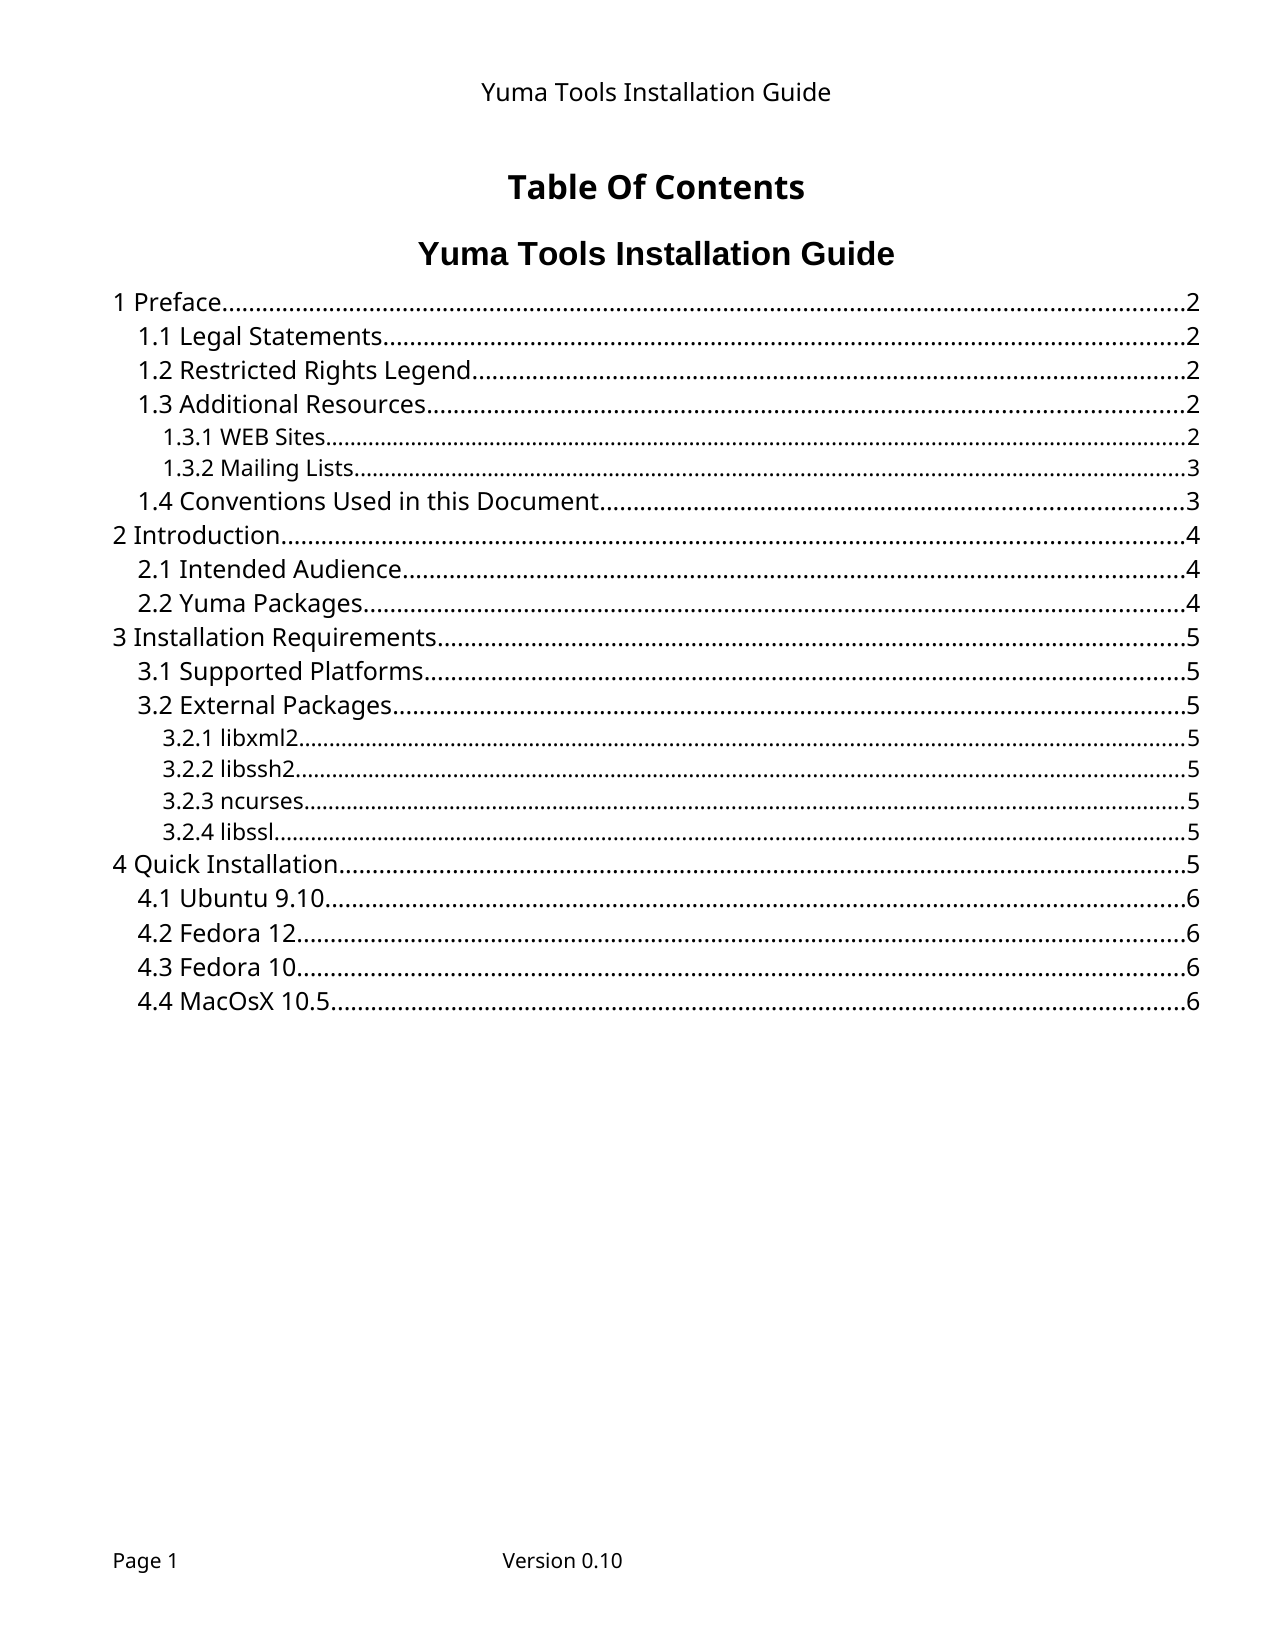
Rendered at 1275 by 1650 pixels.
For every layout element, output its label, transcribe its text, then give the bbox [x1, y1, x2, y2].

text 3.2.1 libxml2 5 [162, 722, 1200, 753]
text 1.3.2 Mailing Lists 3 [162, 452, 1200, 484]
text 1.3.1 WEB Sites 2 [162, 421, 1200, 452]
text 4.4 MacOsX 10.5 6 [137, 983, 1200, 1017]
text 3.2.2 libssh2 5 [162, 753, 1200, 784]
text 4.1 Ubuntu 9.10 6 [137, 881, 1200, 915]
text 4.3 Fedora 10 6 [137, 949, 1200, 983]
text 1.1 Legal Statements 2 [137, 319, 1200, 353]
text 2.2 Yuma Packages 4 [137, 586, 1200, 620]
text 2.1 Intended Audience 4 [137, 552, 1200, 586]
text 3.1 Supported Platforms 5 [137, 654, 1200, 688]
subtitle Yuma Tools Installation Guide [112, 234, 1200, 272]
text 4.2 Fedora 12 6 [137, 915, 1200, 949]
text 3.2.4 libssl 5 [162, 816, 1200, 847]
text 1.2 Restricted Rights Legend 2 [137, 353, 1200, 387]
text 3.2.3 ncurses 5 [162, 784, 1200, 816]
text 3.2 External Packages 5 [137, 688, 1200, 722]
text 2 Introduction 4 [112, 518, 1200, 552]
text 1 Preface 2 [112, 285, 1200, 319]
text 3 Installation Requirements 5 [112, 620, 1200, 654]
text 1.4 Conventions Used in this Document 3 [137, 484, 1200, 518]
text 4 Quick Installation 5 [112, 847, 1200, 881]
text 1.3 Additional Resources 2 [137, 387, 1200, 421]
title Table Of Contents [112, 163, 1200, 209]
